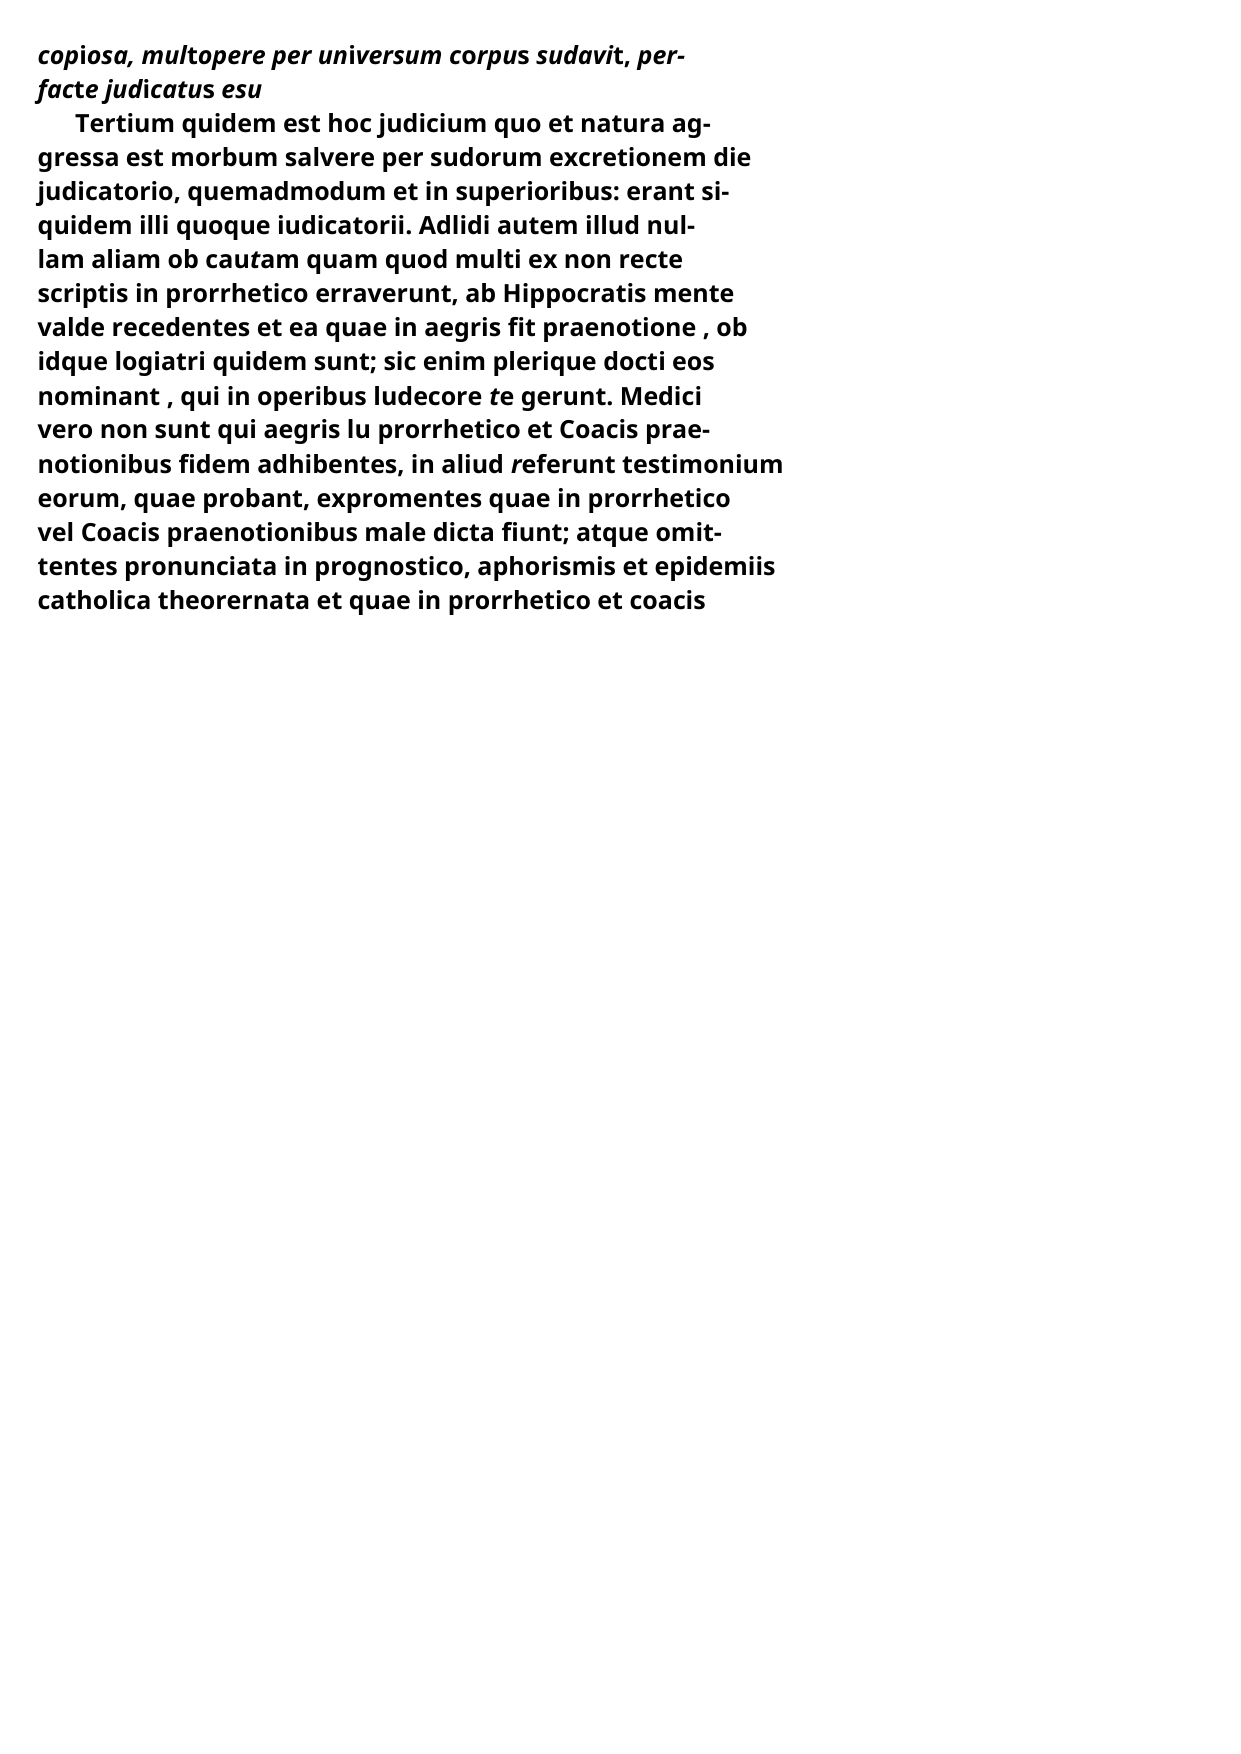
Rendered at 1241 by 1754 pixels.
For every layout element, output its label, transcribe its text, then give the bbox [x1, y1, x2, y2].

text Tertium quidem est hoc judicium quo et natura ag- gressa est morbum salvere per sudorum excretionem die judicatorio, quemadmodum et in superioribus: erant si- quidem illi quoque iudicatorii. Adlidi autem illud nul- lam aliam ob cautam quam quod multi ex non recte scriptis in prorrhetico erraverunt, ab Hippocratis mente valde recedentes et ea quae in aegris fit praenotione , ob idque logiatri quidem sunt; sic enim plerique docti eos nominant , qui in operibus ludecore te gerunt. Medici vero non sunt qui aegris lu prorrhetico et Coacis prae- notionibus fidem adhibentes, in aliud referunt testimonium eorum, quae probant, expromentes quae in prorrhetico vel Coacis praenotionibus male dicta fiunt; atque omit- tentes pronunciata in prognostico, aphorismis et epidemiis catholica theorernata et quae in prorrhetico et coacis [37, 106, 1203, 617]
text copiosa, multopere per universum corpus sudavit, per- facte judicatus esu [37, 37, 1203, 106]
